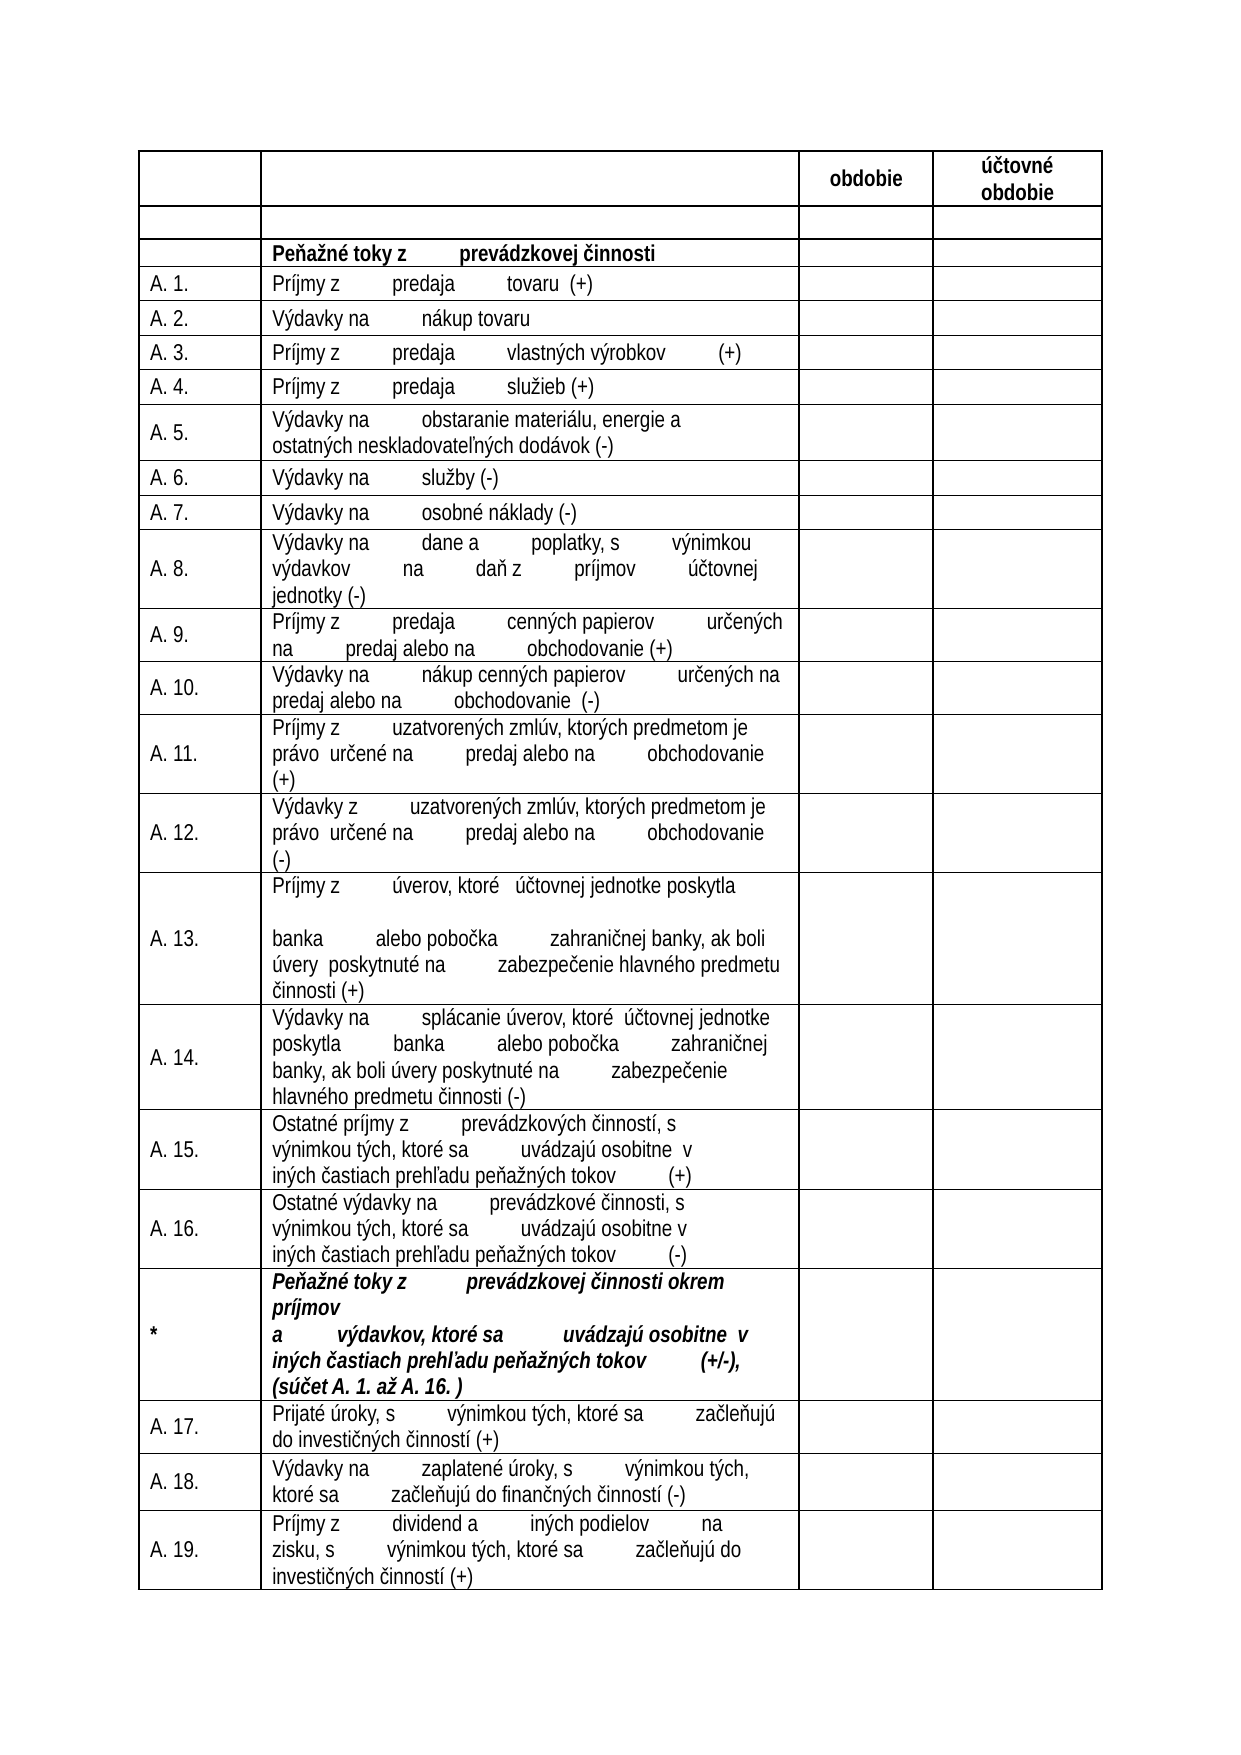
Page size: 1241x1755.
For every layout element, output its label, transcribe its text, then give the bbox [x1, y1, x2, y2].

table_cell A. 1. [140, 267, 260, 300]
table_header obdobie [800, 152, 932, 205]
table_cell [934, 1005, 1101, 1109]
table_cell A. 17. [140, 1401, 260, 1452]
table_cell Výdavky na zaplatené úroky, s výnimkou tých, ktoré sa začleňujú do finančných činností (-) [262, 1454, 798, 1510]
table_cell [800, 1110, 932, 1188]
table_cell [800, 301, 932, 335]
table_cell [934, 405, 1101, 460]
table_cell [934, 370, 1101, 403]
table_cell [934, 873, 1101, 1004]
table_cell Výdavky na dane a poplatky, s výnimkou výdavkov na daň z príjmov účtovnej jednotky (-) [262, 530, 798, 608]
table_cell A. 19. [140, 1511, 260, 1589]
table_cell A. 3. [140, 336, 260, 369]
table_cell Ostatné výdavky na prevádzkové činnosti, s výnimkou tých, ktoré sa uvádzajú osobitne v iných častiach prehľadu peňažných tokov (-) [262, 1190, 798, 1268]
table_cell [934, 1401, 1101, 1452]
table_cell [934, 794, 1101, 872]
table_cell A. 4. [140, 370, 260, 403]
table_cell Príjmy z predaja vlastných výrobkov (+) [262, 336, 798, 369]
table_cell Výdavky z uzatvorených zmlúv, ktorých predmetom je právo určené na predaj alebo na obchodovanie (-) [262, 794, 798, 872]
table_cell A. 7. [140, 496, 260, 529]
table_cell [800, 405, 932, 460]
table_cell [800, 1269, 932, 1399]
table_cell [800, 267, 932, 300]
table_cell A. 14. [140, 1005, 260, 1109]
table_cell [934, 609, 1101, 661]
table_cell [140, 207, 260, 238]
table_cell A. 6. [140, 461, 260, 494]
table_cell Výdavky na osobné náklady (-) [262, 496, 798, 529]
table_cell A. 10. [140, 662, 260, 714]
table_cell [800, 461, 932, 494]
table_cell Výdavky na obstaranie materiálu, energie a ostatných neskladovateľných dodávok (-) [262, 405, 798, 460]
table_cell A. 13. [140, 873, 260, 1004]
table_cell [934, 1110, 1101, 1188]
table_cell Výdavky na nákup tovaru [262, 301, 798, 335]
table_cell A. 11. [140, 715, 260, 793]
table_cell Príjmy z predaja tovaru (+) [262, 267, 798, 300]
table_cell [934, 336, 1101, 369]
table_cell [800, 1190, 932, 1268]
table_cell [934, 207, 1101, 238]
table_cell [800, 1511, 932, 1589]
table_cell Peňažné toky z prevádzkovej činnosti [262, 240, 798, 266]
table_cell [800, 1005, 932, 1109]
table_cell A. 16. [140, 1190, 260, 1268]
table_cell [262, 207, 798, 238]
table_cell * [140, 1269, 260, 1399]
table_cell [800, 794, 932, 872]
table_cell Príjmy z predaja služieb (+) [262, 370, 798, 403]
table_cell [934, 530, 1101, 608]
table_cell Výdavky na služby (-) [262, 461, 798, 494]
table_cell [934, 1511, 1101, 1589]
table_cell [800, 873, 932, 1004]
table_cell A. 18. [140, 1454, 260, 1510]
table_cell [800, 336, 932, 369]
table_cell Prijaté úroky, s výnimkou tých, ktoré sa začleňujú do investičných činností (+) [262, 1401, 798, 1452]
table_cell A. 5. [140, 405, 260, 460]
table_cell [934, 662, 1101, 714]
table_cell [934, 240, 1101, 266]
table_cell A. 12. [140, 794, 260, 872]
table_cell [800, 530, 932, 608]
table_cell [934, 461, 1101, 494]
table_cell A. 2. [140, 301, 260, 335]
table_cell [934, 1190, 1101, 1268]
table_cell Výdavky na nákup cenných papierov určených na predaj alebo na obchodovanie (-) [262, 662, 798, 714]
table_cell [800, 1454, 932, 1510]
table_cell [934, 496, 1101, 529]
table_cell [800, 609, 932, 661]
table_cell [934, 1269, 1101, 1399]
table_cell [140, 240, 260, 266]
table_cell Príjmy z uzatvorených zmlúv, ktorých predmetom je právo určené na predaj alebo na obchodovanie (+) [262, 715, 798, 793]
table_cell Príjmy z predaja cenných papierov určených na predaj alebo na obchodovanie (+) [262, 609, 798, 661]
table_cell [800, 207, 932, 238]
table_header [262, 152, 798, 205]
table_cell Príjmy z úverov, ktoré účtovnej jednotke poskytla banka alebo pobočka zahraničnej banky, ak boli úvery poskytnuté na zabezpečenie hlavného predmetu činnosti (+) [262, 873, 798, 1004]
table_cell A. 9. [140, 609, 260, 661]
table_cell [934, 715, 1101, 793]
table_cell [800, 662, 932, 714]
table_cell A. 8. [140, 530, 260, 608]
table_cell [934, 267, 1101, 300]
table_cell A. 15. [140, 1110, 260, 1188]
table_cell [800, 715, 932, 793]
table_cell Peňažné toky z prevádzkovej činnosti okrem príjmov a výdavkov, ktoré sa uvádzajú osobitne v iných častiach prehľadu peňažných tokov (+/-), (súčet A. 1. až A. 16. ) [262, 1269, 798, 1399]
table_cell [800, 240, 932, 266]
table_cell Ostatné príjmy z prevádzkových činností, s výnimkou tých, ktoré sa uvádzajú osobitne v iných častiach prehľadu peňažných tokov (+) [262, 1110, 798, 1188]
table_cell [800, 1401, 932, 1452]
table_cell Príjmy z dividend a iných podielov na zisku, s výnimkou tých, ktoré sa začleňujú do investičných činností (+) [262, 1511, 798, 1589]
table_cell [934, 1454, 1101, 1510]
table_cell [800, 496, 932, 529]
table_header [140, 152, 260, 205]
table_cell [800, 370, 932, 403]
table_cell [934, 301, 1101, 335]
table_header účtovné obdobie [934, 152, 1101, 205]
table_cell Výdavky na splácanie úverov, ktoré účtovnej jednotke poskytla banka alebo pobočka zahraničnej banky, ak boli úvery poskytnuté na zabezpečenie hlavného predmetu činnosti (-) [262, 1005, 798, 1109]
